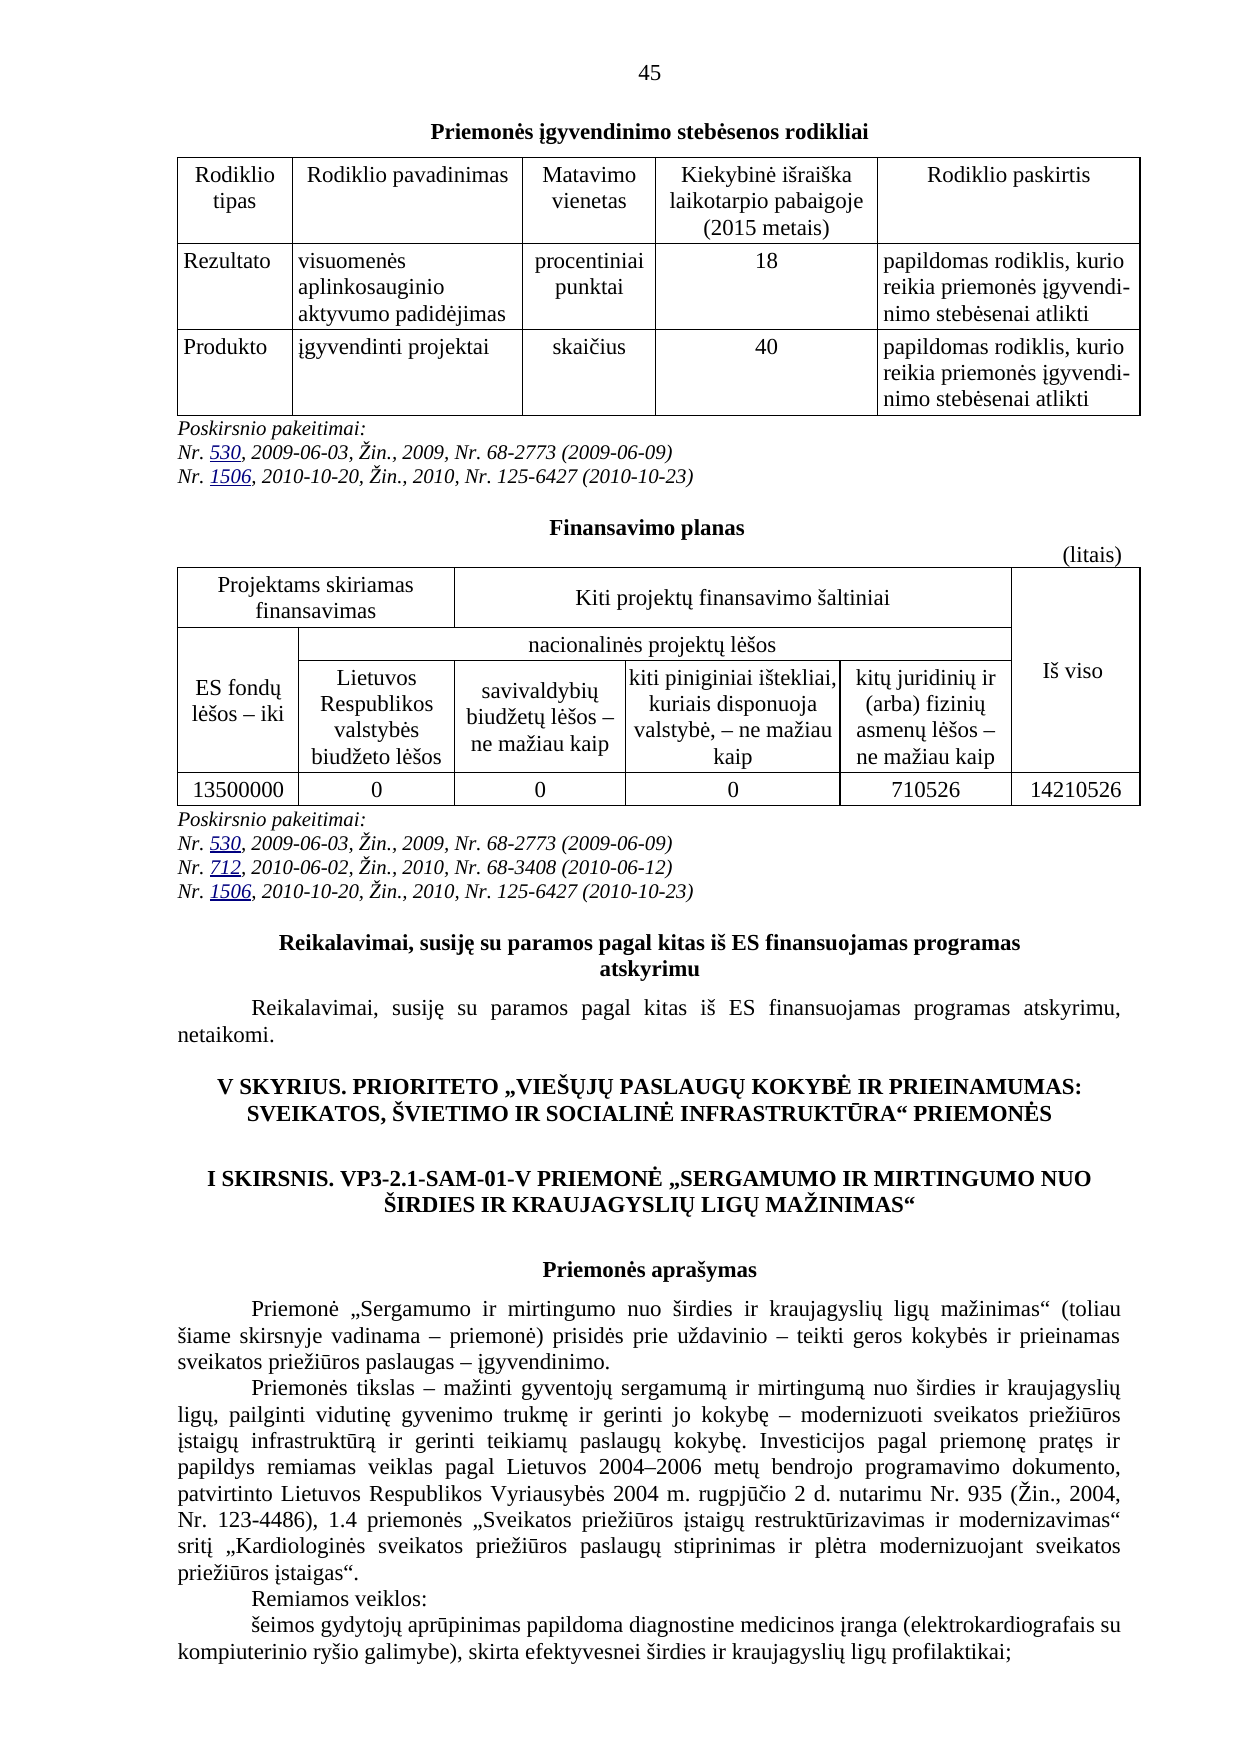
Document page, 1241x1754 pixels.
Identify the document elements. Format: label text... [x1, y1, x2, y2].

text Nr. 530, 2009-06-03, Žin., 2009, Nr. 68-2773 (2009-06-09) [177, 440, 1122, 464]
table_header Kiekybinė išraiška laikotarpio pabaigoje (2015 metais) [656, 158, 877, 243]
table_cell 40 [656, 330, 877, 415]
table_cell įgyvendinti projektai [293, 330, 522, 415]
text Nr. 1506, 2010-10-20, Žin., 2010, Nr. 125-6427 (2010-10-23) [177, 879, 1122, 903]
table_cell kiti piniginiai ištekliai, kuriais disponuoja valstybė, – ne mažiau kaip [626, 661, 839, 772]
table_cell Produkto [178, 330, 292, 415]
table_header Iš viso [1012, 568, 1139, 772]
table_cell 0 [455, 773, 625, 805]
text Priemonės tikslas – mažinti gyventojų sergamumą ir mirtingumą nuo širdies ir kraujagyslių ligų, pailginti vidutinę gyvenimo trukmę ir gerinti jo kokybę – modernizuoti sveikatos priežiūros įstaigų infrastruktūrą ir gerinti teikiamų paslaugų kokybę. Investicijos pagal priemonę pratęs ir papildys remiamas veiklas pagal Lietuvos 2004–2006 metų bendrojo programavimo dokumento, patvirtinto Lietuvos Respublikos Vyriausybės 2004 m. rugpjūčio 2 d. nutarimu Nr. 935 (Žin., 2004, Nr. 123-4486), 1.4 priemonės „Sveikatos priežiūros įstaigų restruktūrizavimas ir modernizavimas“ sritį „Kardiologinės sveikatos priežiūros paslaugų stiprinimas ir plėtra modernizuojant sveikatos priežiūros įstaigas“. [177, 1374, 1122, 1585]
table_cell savivaldybių biudžetų lėšos – ne mažiau kaip [455, 661, 625, 772]
text Nr. 712, 2010-06-02, Žin., 2010, Nr. 68-3408 (2010-06-12) [177, 854, 1122, 879]
table_cell 0 [626, 773, 839, 805]
table_cell papildomas rodiklis, kurio reikia priemonės įgyvendi­nimo stebėsenai atlikti [878, 330, 1139, 415]
table_cell kitų juridinių ir (arba) fizinių asmenų lėšos – ne mažiau kaip [841, 661, 1011, 772]
text Poskirsnio pakeitimai: [177, 416, 1122, 440]
table_header Rodiklio tipas [178, 158, 292, 243]
text Finansavimo planas [177, 514, 1122, 541]
table_cell visuomenės aplinkosauginio aktyvumo padidėjimas [293, 244, 522, 329]
table_cell ES fondų lėšos – iki [178, 628, 298, 772]
table_cell papildomas rodiklis, kurio reikia priemonės įgyvendi­nimo stebėsenai atlikti [878, 244, 1139, 329]
text Nr. 1506, 2010-10-20, Žin., 2010, Nr. 125-6427 (2010-10-23) [177, 464, 1122, 488]
table_header Rodiklio paskirtis [878, 158, 1139, 243]
text Priemonės įgyvendinimo stebėsenos rodikliai [177, 118, 1122, 144]
text (litais) [177, 541, 1122, 567]
text Poskirsnio pakeitimai: [177, 806, 1122, 831]
text Priemonės aprašymas [177, 1256, 1122, 1283]
table_cell nacionalinės projektų lėšos [299, 628, 1011, 660]
table_header Matavimo vienetas [523, 158, 655, 243]
subtitle V SKYRIUS. PRIORITETO „VIEŠŲJŲ PASLAUGŲ KOKYBĖ IR PRIEINAMUMAS: SVEIKATOS, ŠVIETIMO IR SOCIALINĖ INFRASTRUKTŪRA“ PRIEMONĖS [177, 1073, 1122, 1126]
table_cell procentiniai punktai [523, 244, 655, 329]
text Remiamos veiklos: [177, 1585, 1122, 1612]
table_header Rodiklio pavadinimas [293, 158, 522, 243]
table_cell 710526 [841, 773, 1011, 805]
text Priemonė „Sergamumo ir mirtingumo nuo širdies ir kraujagyslių ligų mažinimas“ (toliau šiame skirsnyje vadinama – priemonė) prisidės prie uždavinio – teikti geros kokybės ir prieinamas sveikatos priežiūros paslaugas – įgyvendinimo. [177, 1295, 1122, 1374]
text Reikalavimai, susiję su paramos pagal kitas iš ES finansuojamas programas atskyrimu, netaikomi. [177, 994, 1122, 1047]
table_cell 14210526 [1012, 773, 1139, 805]
subtitle I Skirsnis. VP3-2.1-SAM-01-V PRIEMONĖ „SERGAMUMO IR MIRTINGUMO NUO ŠIRDIES IR KRAUJAGYSLIŲ LIGŲ MAŽINIMAS“ [177, 1165, 1122, 1218]
table_header Projektams skiriamas finansavimas [178, 568, 454, 627]
table_cell 18 [656, 244, 877, 329]
table_cell Rezultato [178, 244, 292, 329]
table_header Kiti projektų finansavimo šaltiniai [455, 568, 1011, 627]
table_cell 0 [299, 773, 454, 805]
text šeimos gydytojų aprūpinimas papildoma diagnostine medicinos įranga (elektrokardiografais su kompiuterinio ryšio galimybe), skirta efektyvesnei širdies ir kraujagyslių ligų profilaktikai; [177, 1612, 1122, 1664]
text Reikalavimai, susiję su paramos pagal kitas iš ES finansuojamas programas atskyrimu [177, 929, 1122, 982]
table_cell skaičius [523, 330, 655, 415]
text Nr. 530, 2009-06-03, Žin., 2009, Nr. 68-2773 (2009-06-09) [177, 831, 1122, 854]
table_cell Lietuvos Respublikos valstybės biudžeto lėšos [299, 661, 454, 772]
table_cell 13500000 [178, 773, 298, 805]
